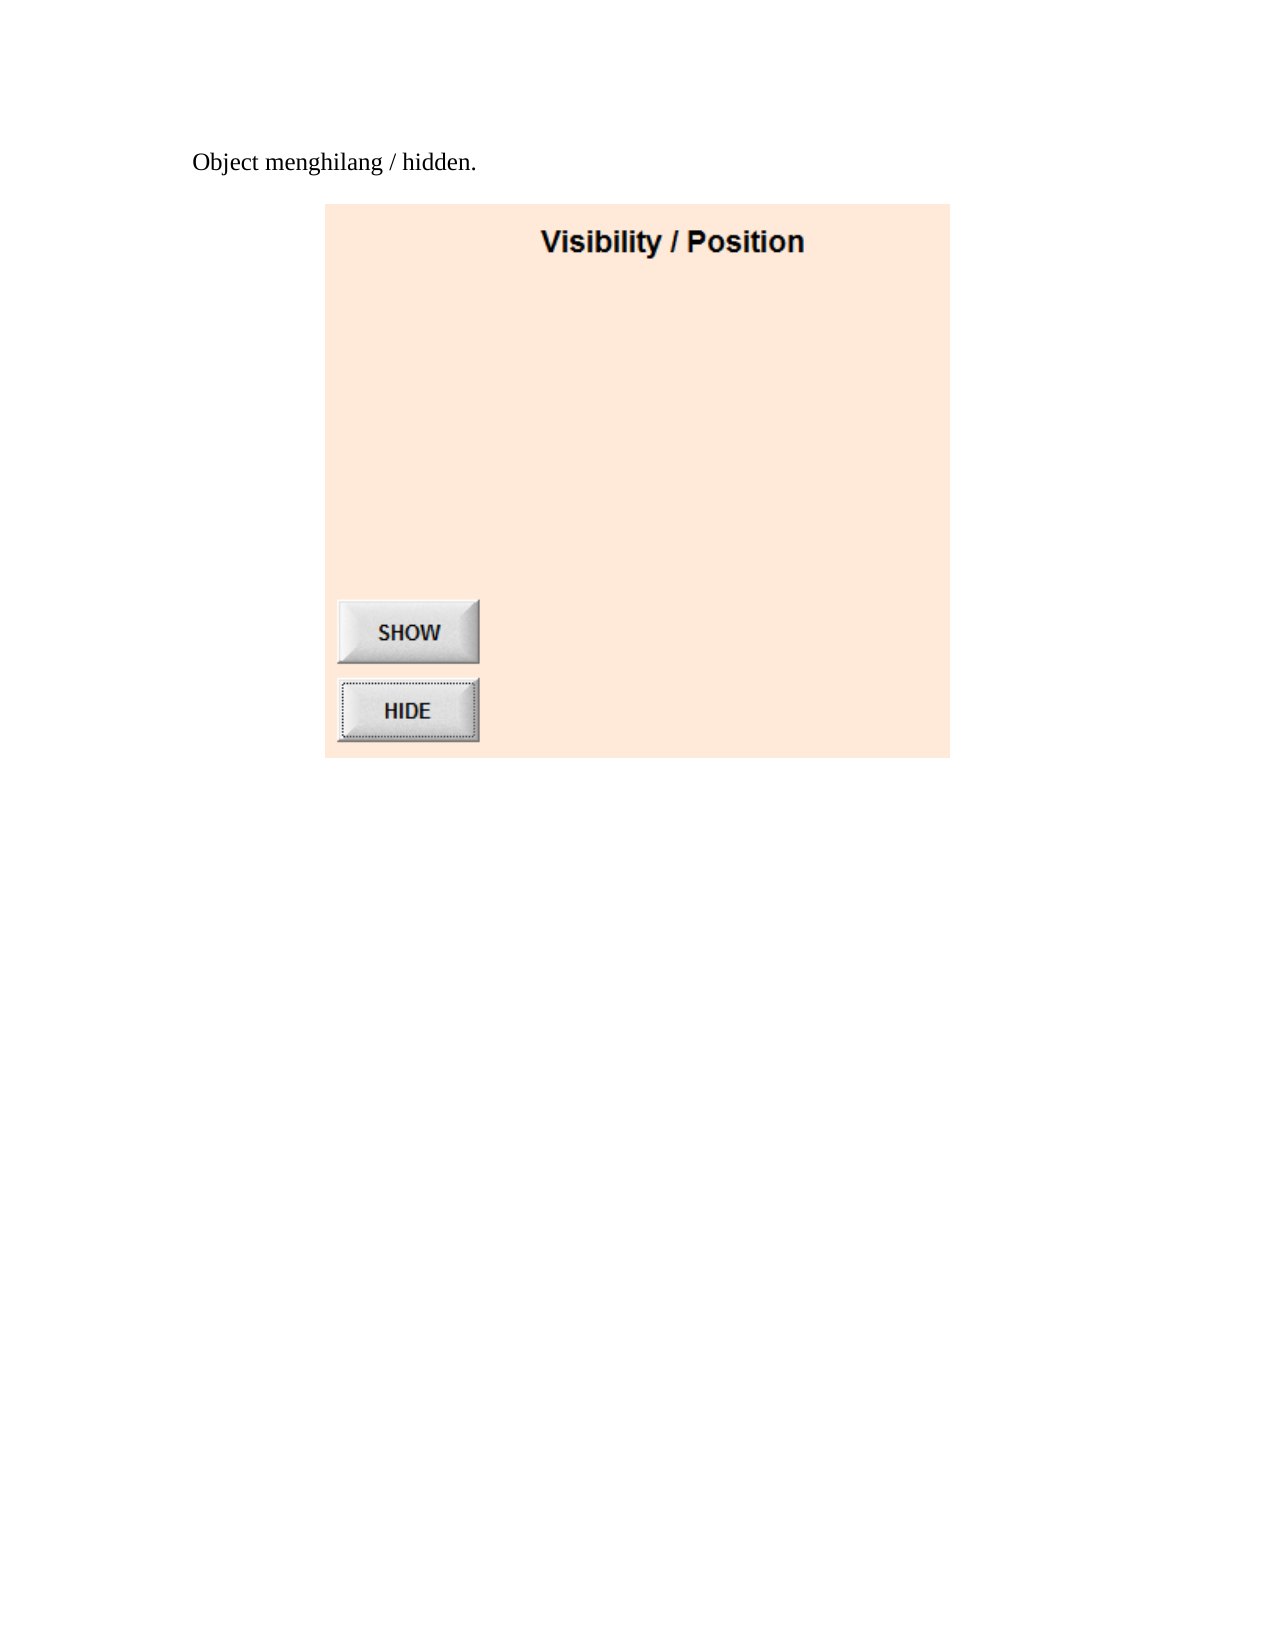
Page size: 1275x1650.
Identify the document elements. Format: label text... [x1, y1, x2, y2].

picture [325, 204, 951, 758]
text Object menghilang / hidden. [118, 147, 1157, 176]
